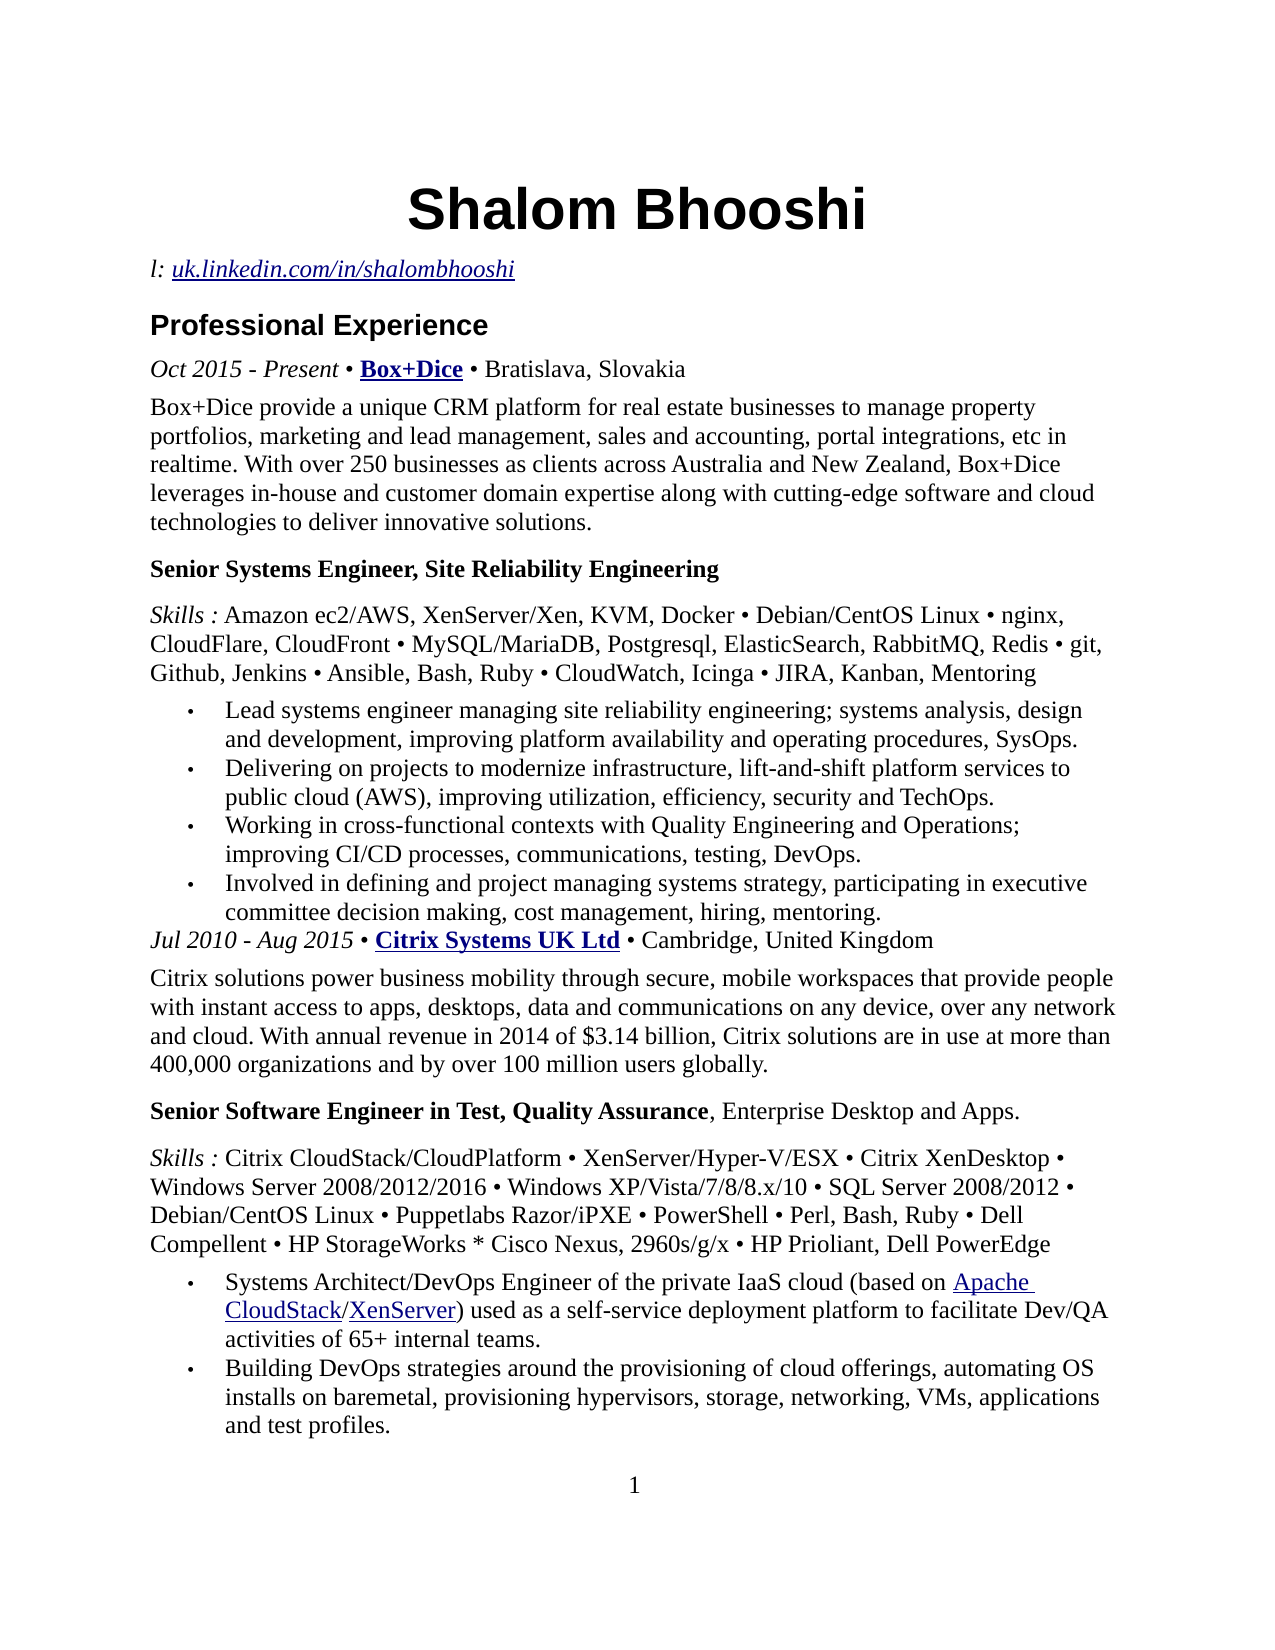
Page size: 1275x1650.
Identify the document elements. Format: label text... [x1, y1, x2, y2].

text Oct 2015 - Present • Box+Dice • Bratislava, Slovakia [150, 354, 1125, 383]
list Working in cross-functional contexts with Quality Engineering and Operations; improving CI/CD processes, communications, testing, DevOps. [187, 811, 1125, 868]
text Senior Systems Engineer, Site Reliability Engineering [150, 554, 1125, 582]
list Involved in defining and project managing systems strategy, participating in executive committee decision making, cost management, hiring, mentoring. [187, 868, 1125, 926]
subtitle Professional Experience [150, 308, 1125, 342]
list Delivering on projects to modernize infrastructure, lift-and-shift platform services to public cloud (AWS), improving utilization, efficiency, security and TechOps. [187, 753, 1125, 811]
text Skills : Amazon ec2/AWS, XenServer/Xen, KVM, Docker • Debian/CentOS Linux • nginx, CloudFlare, CloudFront • MySQL/MariaDB, Postgresql, ElasticSearch, RabbitMQ, Redis • git, Github, Jenkins • Ansible, Bash, Ruby • CloudWatch, Icinga • JIRA, Kanban, Mentoring [150, 600, 1125, 687]
text Senior Software Engineer in Test, Quality Assurance, Enterprise Desktop and Apps. [150, 1096, 1125, 1125]
title Shalom Bhooshi [150, 175, 1125, 242]
text Skills : Citrix CloudStack/CloudPlatform • XenServer/Hyper-V/ESX • Citrix XenDesktop • Windows Server 2008/2012/2016 • Windows XP/Vista/7/8/8.x/10 • SQL Server 2008/2012 • Debian/CentOS Linux • Puppetlabs Razor/iPXE • PowerShell • Perl, Bash, Ruby • Dell Compellent • HP StorageWorks * Cisco Nexus, 2960s/g/x • HP Prioliant, Dell PowerEdge [150, 1143, 1125, 1258]
text Jul 2010 - Aug 2015 • Citrix Systems UK Ltd • Cambridge, United Kingdom [150, 926, 1125, 954]
text Box+Dice provide a unique CRM platform for real estate businesses to manage property portfolios, marketing and lead management, sales and accounting, portal integrations, etc in realtime. With over 250 businesses as clients across Australia and New Zealand, Box+Dice leverages in-house and customer domain expertise along with cutting-edge software and cloud technologies to deliver innovative solutions. [150, 392, 1125, 536]
list Lead systems engineer managing site reliability engineering; systems analysis, design and development, improving platform availability and operating procedures, SysOps. [187, 696, 1125, 753]
list Building DevOps strategies around the provisioning of cloud offerings, automating OS installs on baremetal, provisioning hypervisors, storage, networking, VMs, applications and test profiles. [187, 1353, 1125, 1439]
text l: uk.linkedin.com/in/shalombhooshi [150, 254, 1125, 283]
text Citrix solutions power business mobility through secure, mobile workspaces that provide people with instant access to apps, desktops, data and communications on any device, over any network and cloud. With annual revenue in 2014 of $3.14 billion, Citrix solutions are in use at more than 400,000 organizations and by over 100 million users globally. [150, 963, 1125, 1078]
list Systems Architect/DevOps Engineer of the private IaaS cloud (based on Apache CloudStack/XenServer) used as a self-service deployment platform to facilitate Dev/QA activities of 65+ internal teams. [187, 1267, 1125, 1353]
